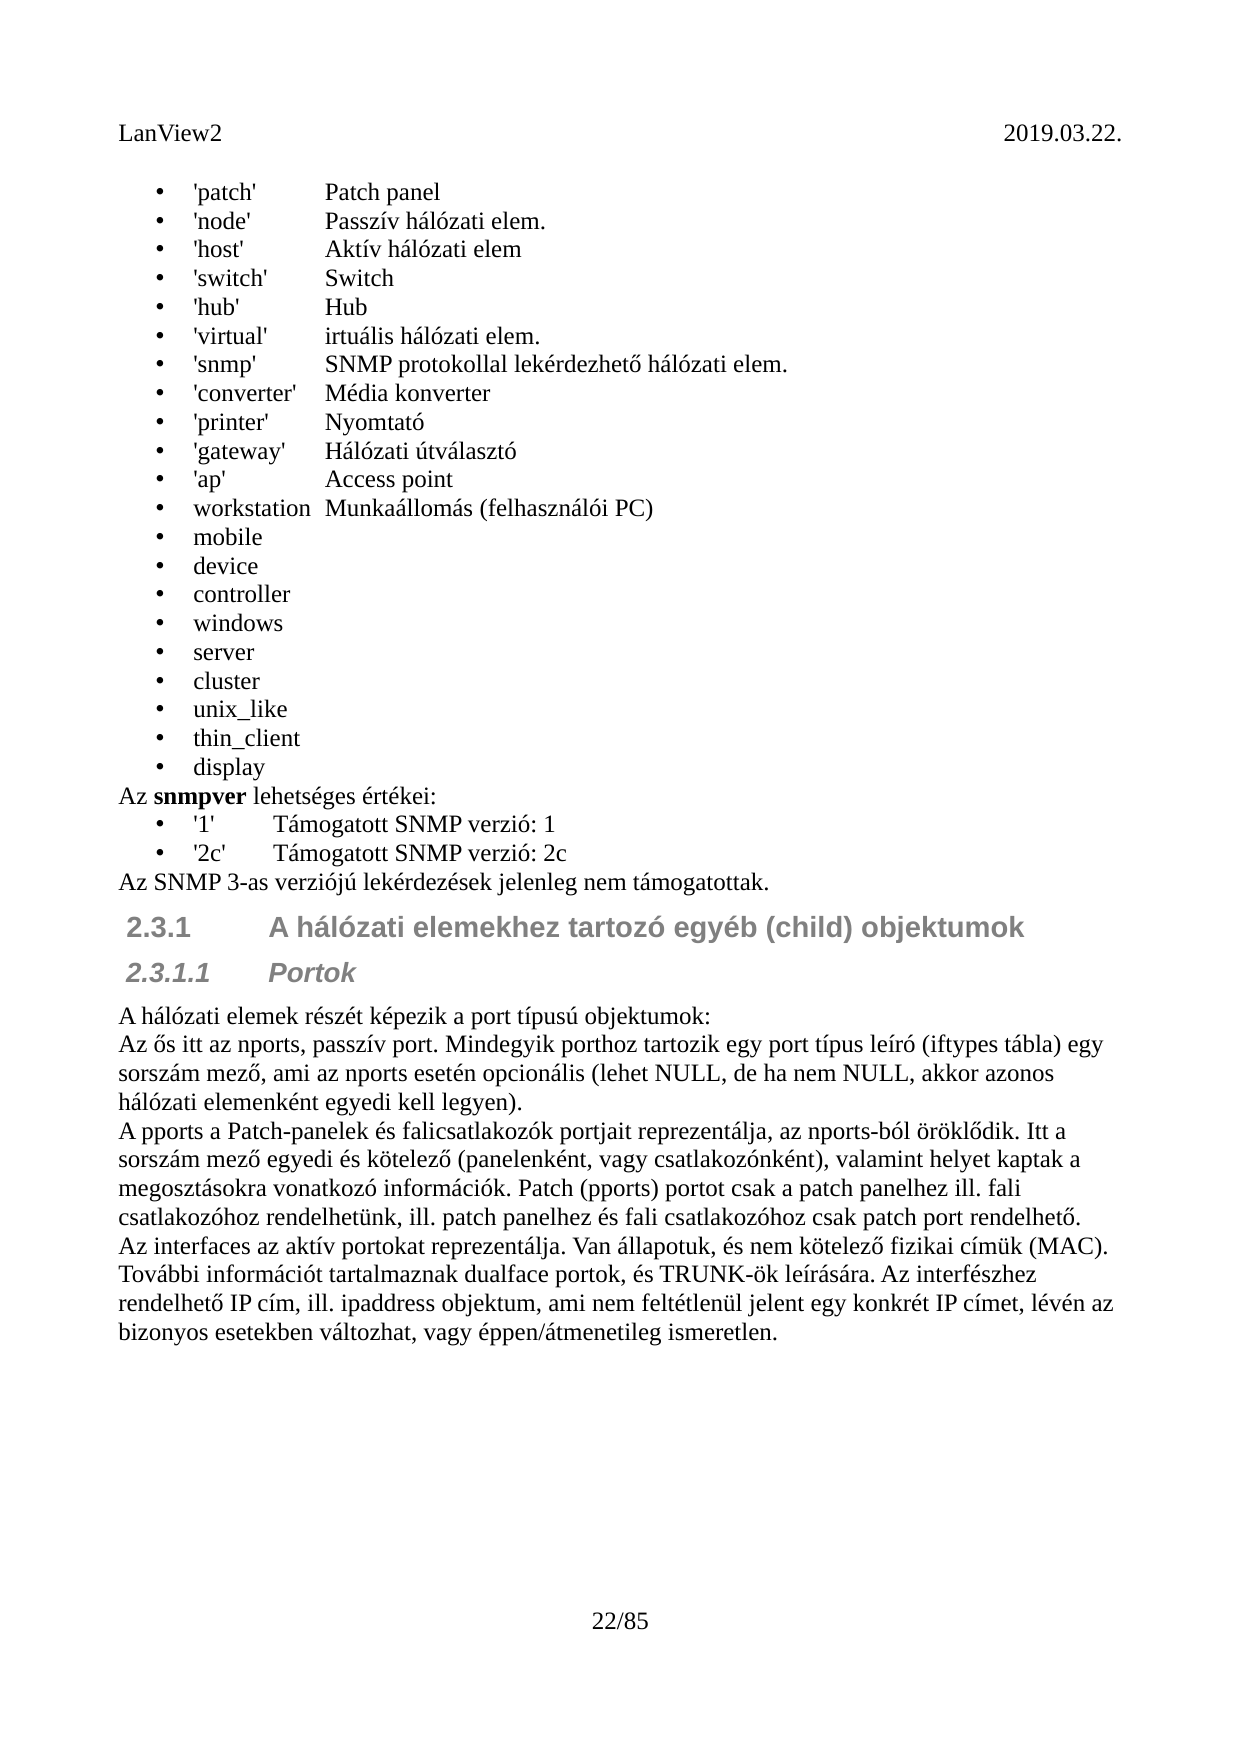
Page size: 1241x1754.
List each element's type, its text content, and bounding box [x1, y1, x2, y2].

text Az SNMP 3-as verziójú lekérdezések jelenleg nem támogatottak. [118, 867, 1122, 896]
list 'node' Passzív hálózati elem. [156, 206, 1122, 234]
list 'patch' Patch panel [156, 177, 1122, 206]
list '2c' Támogatott SNMP verzió: 2c [156, 838, 1122, 867]
list thin_client [156, 723, 1122, 752]
text Az ős itt az nports, passzív port. Mindegyik porthoz tartozik egy port típus leíró (iftypes tábla) egy sorszám mező, ami az nports esetén opcionális (lehet NULL, de ha nem NULL, akkor azonos hálózati elemenként egyedi kell legyen). [118, 1029, 1122, 1116]
list 'virtual' irtuális hálózati elem. [156, 321, 1122, 349]
list 'switch' Switch [156, 263, 1122, 292]
list mobile [156, 522, 1122, 551]
subtitle A hálózati elemekhez tartozó egyéb (child) objektumok [118, 910, 1122, 944]
list '1' Támogatott SNMP verzió: 1 [156, 809, 1122, 838]
list controller [156, 579, 1122, 608]
text A hálózati elemek részét képezik a port típusú objektumok: [118, 1001, 1122, 1029]
list server [156, 637, 1122, 666]
subtitle Portok [118, 956, 1122, 988]
list workstation Munkaállomás (felhasználói PC) [156, 493, 1122, 522]
list 'hub' Hub [156, 292, 1122, 321]
list windows [156, 608, 1122, 637]
list 'gateway' Hálózati útválasztó [156, 436, 1122, 464]
list display [156, 752, 1122, 781]
text A pports a Patch-panelek és falicsatlakozók portjait reprezentálja, az nports-ból öröklődik. Itt a sorszám mező egyedi és kötelező (panelenként, vagy csatlakozónként), valamint helyet kaptak a megosztásokra vonatkozó információk. Patch (pports) portot csak a patch panelhez ill. fali csatlakozóhoz rendelhetünk, ill. patch panelhez és fali csatlakozóhoz csak patch port rendelhető. [118, 1116, 1122, 1231]
text Az snmpver lehetséges értékei: [118, 781, 1122, 809]
list 'ap' Access point [156, 464, 1122, 493]
text Az interfaces az aktív portokat reprezentálja. Van állapotuk, és nem kötelező fizikai címük (MAC). További információt tartalmaznak dualface portok, és TRUNK-ök leírására. Az interfészhez rendelhető IP cím, ill. ipaddress objektum, ami nem feltétlenül jelent egy konkrét IP címet, lévén az bizonyos esetekben változhat, vagy éppen/átmenetileg ismeretlen. [118, 1231, 1122, 1346]
list 'converter' Média konverter [156, 378, 1122, 407]
list device [156, 551, 1122, 579]
list unix_like [156, 694, 1122, 723]
list 'snmp' SNMP protokollal lekérdezhető hálózati elem. [156, 349, 1122, 378]
list 'printer' Nyomtató [156, 407, 1122, 436]
list cluster [156, 666, 1122, 694]
list 'host' Aktív hálózati elem [156, 234, 1122, 263]
